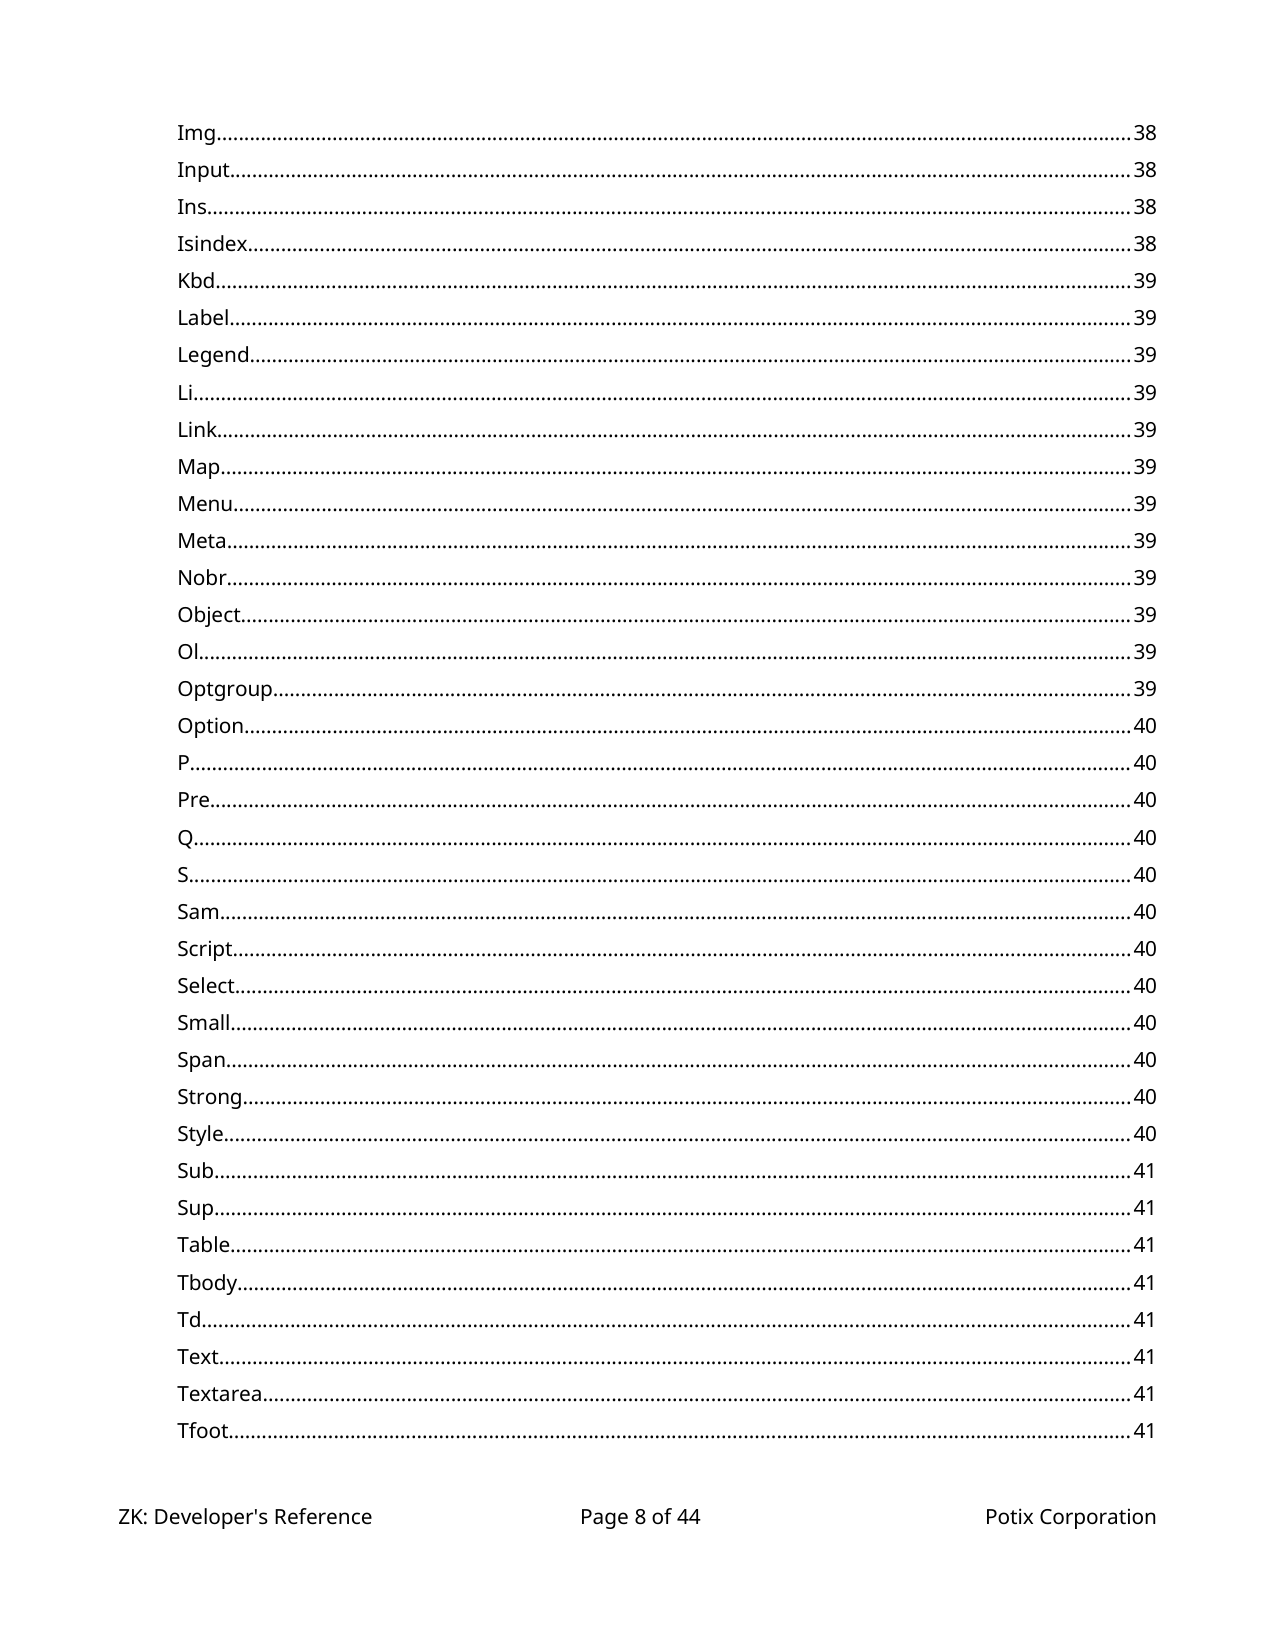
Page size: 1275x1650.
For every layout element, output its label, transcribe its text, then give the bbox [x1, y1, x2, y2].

text Tbody 41 [177, 1268, 1157, 1296]
text Menu 39 [177, 489, 1157, 517]
text Sub 41 [177, 1156, 1157, 1185]
text Select 40 [177, 971, 1157, 999]
text Tfoot 41 [177, 1416, 1157, 1444]
text Optgroup 39 [177, 674, 1157, 703]
text Small 40 [177, 1008, 1157, 1036]
text P 40 [177, 748, 1157, 777]
text Map 39 [177, 452, 1157, 480]
text Script 40 [177, 934, 1157, 962]
text Legend 39 [177, 341, 1157, 369]
text Pre 40 [177, 786, 1157, 814]
text Textarea 41 [177, 1379, 1157, 1407]
text Strong 40 [177, 1082, 1157, 1111]
text Style 40 [177, 1119, 1157, 1148]
text Isindex 38 [177, 229, 1157, 258]
text Meta 39 [177, 526, 1157, 554]
text Sup 41 [177, 1193, 1157, 1222]
text Q 40 [177, 823, 1157, 851]
text Nobr 39 [177, 563, 1157, 591]
text Label 39 [177, 303, 1157, 332]
text Td 41 [177, 1305, 1157, 1333]
text Link 39 [177, 415, 1157, 443]
text Text 41 [177, 1342, 1157, 1370]
text Span 40 [177, 1045, 1157, 1073]
text Sam 40 [177, 897, 1157, 925]
text Img 38 [177, 118, 1157, 146]
text Kbd 39 [177, 266, 1157, 295]
text Option 40 [177, 711, 1157, 740]
text Li 39 [177, 378, 1157, 406]
text Input 38 [177, 155, 1157, 183]
text S 40 [177, 860, 1157, 888]
text Ins 38 [177, 192, 1157, 221]
text Object 39 [177, 600, 1157, 628]
text Ol 39 [177, 637, 1157, 666]
text Table 41 [177, 1231, 1157, 1259]
